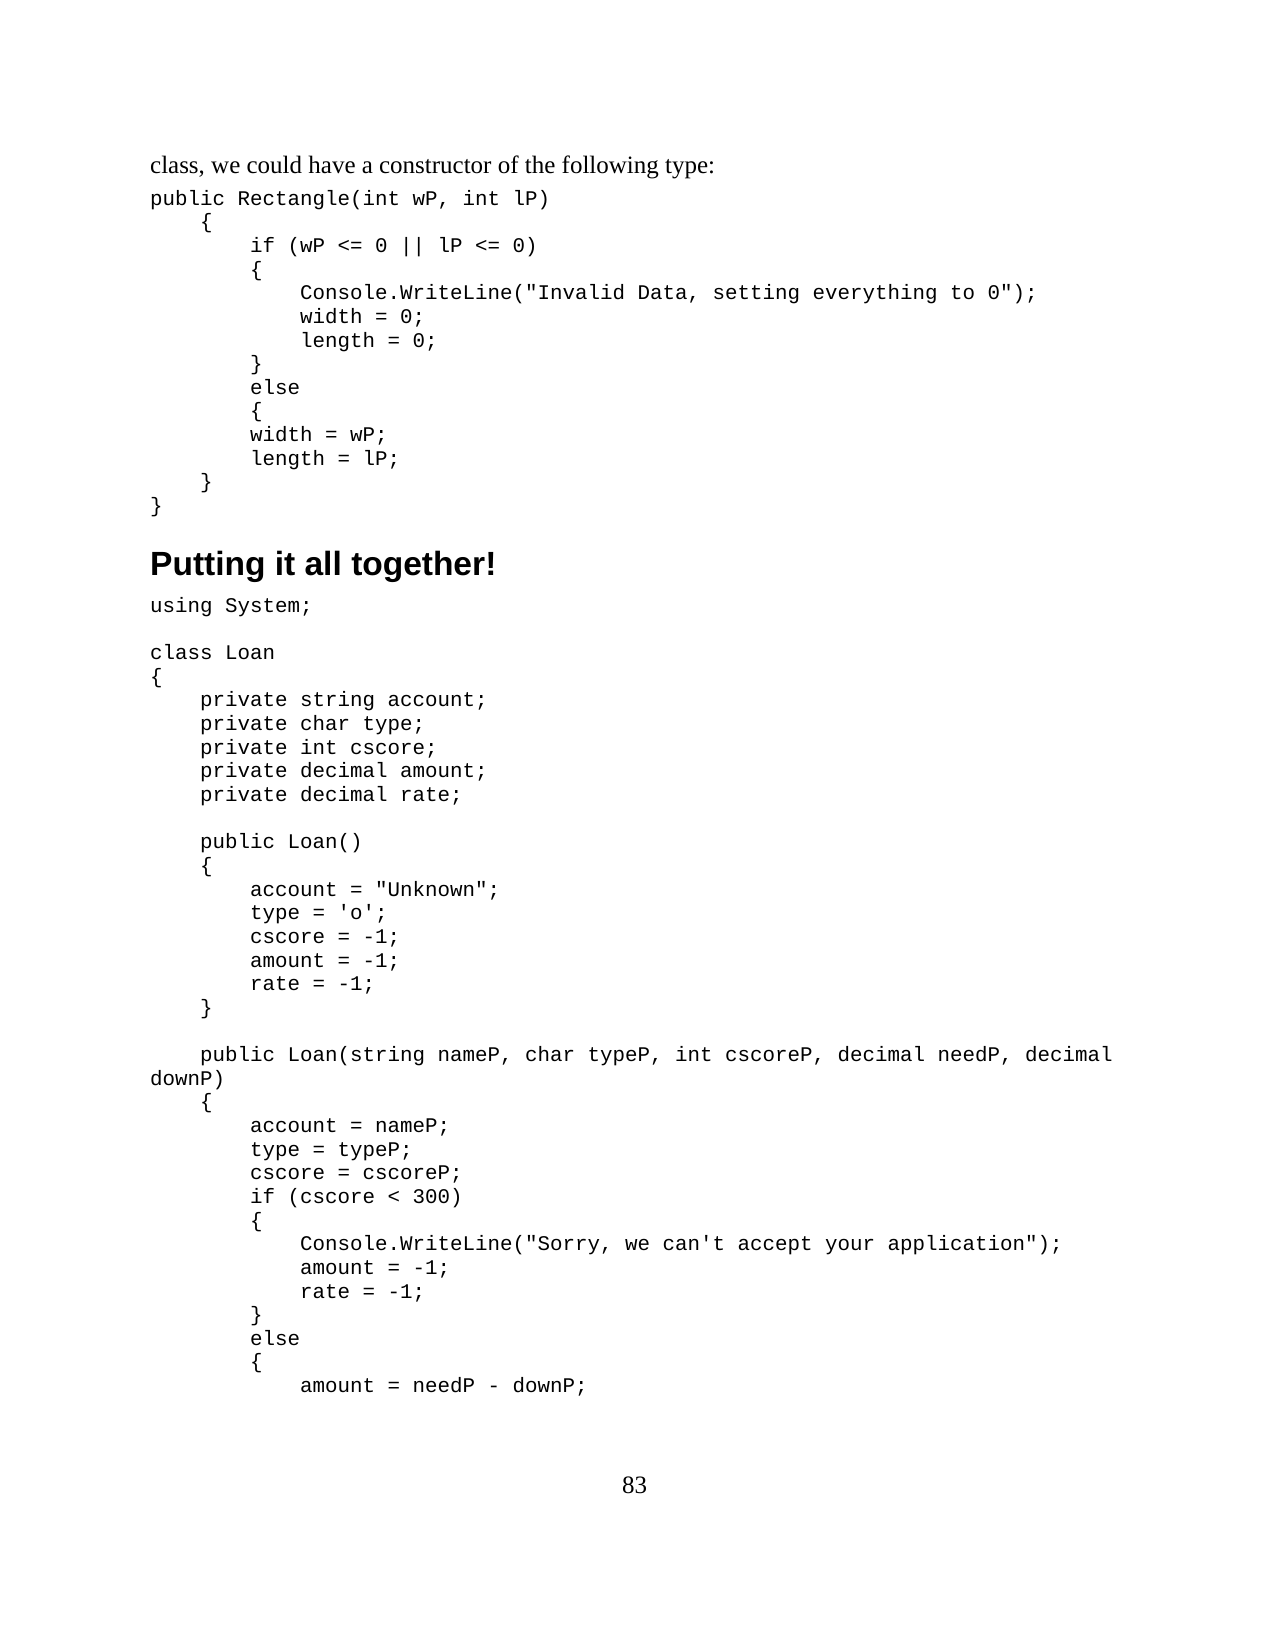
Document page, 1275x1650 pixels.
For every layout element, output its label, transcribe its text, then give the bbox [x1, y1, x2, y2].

text length = 0; [150, 329, 1125, 353]
text type = 'o'; [150, 902, 1125, 926]
text class, we could have a constructor of the following type: [150, 150, 1125, 179]
text { [150, 259, 1125, 282]
text private decimal rate; [150, 784, 1125, 808]
text private int cscore; [150, 737, 1125, 760]
text } [150, 353, 1125, 377]
text private string account; [150, 689, 1125, 713]
text cscore = -1; [150, 926, 1125, 949]
text } [150, 1304, 1125, 1328]
text { [150, 666, 1125, 689]
text { [150, 1091, 1125, 1115]
text width = 0; [150, 306, 1125, 329]
text rate = -1; [150, 973, 1125, 997]
text if (wP <= 0 || lP <= 0) [150, 235, 1125, 259]
text { [150, 1352, 1125, 1375]
text width = wP; [150, 424, 1125, 448]
text else [150, 1328, 1125, 1352]
subtitle Putting it all together! [150, 544, 1125, 582]
text } [150, 471, 1125, 495]
text account = "Unknown"; [150, 879, 1125, 902]
text rate = -1; [150, 1281, 1125, 1304]
text if (cscore < 300) [150, 1186, 1125, 1210]
text { [150, 1210, 1125, 1233]
text Console.WriteLine("Sorry, we can't accept your application"); [150, 1233, 1125, 1257]
text amount = needP - downP; [150, 1375, 1125, 1399]
text class Loan [150, 642, 1125, 666]
text type = typeP; [150, 1139, 1125, 1162]
text else [150, 377, 1125, 401]
text amount = -1; [150, 949, 1125, 973]
text { [150, 855, 1125, 879]
text length = lP; [150, 448, 1125, 471]
text private decimal amount; [150, 760, 1125, 784]
text public Rectangle(int wP, int lP) [150, 188, 1125, 211]
text amount = -1; [150, 1257, 1125, 1281]
text public Loan() [150, 831, 1125, 855]
text Console.WriteLine("Invalid Data, setting everything to 0"); [150, 282, 1125, 306]
text public Loan(string nameP, char typeP, int cscoreP, decimal needP, decimal downP) [150, 1044, 1125, 1091]
text } [150, 997, 1125, 1021]
text using System; [150, 595, 1125, 618]
text { [150, 401, 1125, 424]
text { [150, 211, 1125, 235]
text account = nameP; [150, 1115, 1125, 1139]
text } [150, 495, 1125, 519]
text private char type; [150, 713, 1125, 737]
text cscore = cscoreP; [150, 1162, 1125, 1186]
